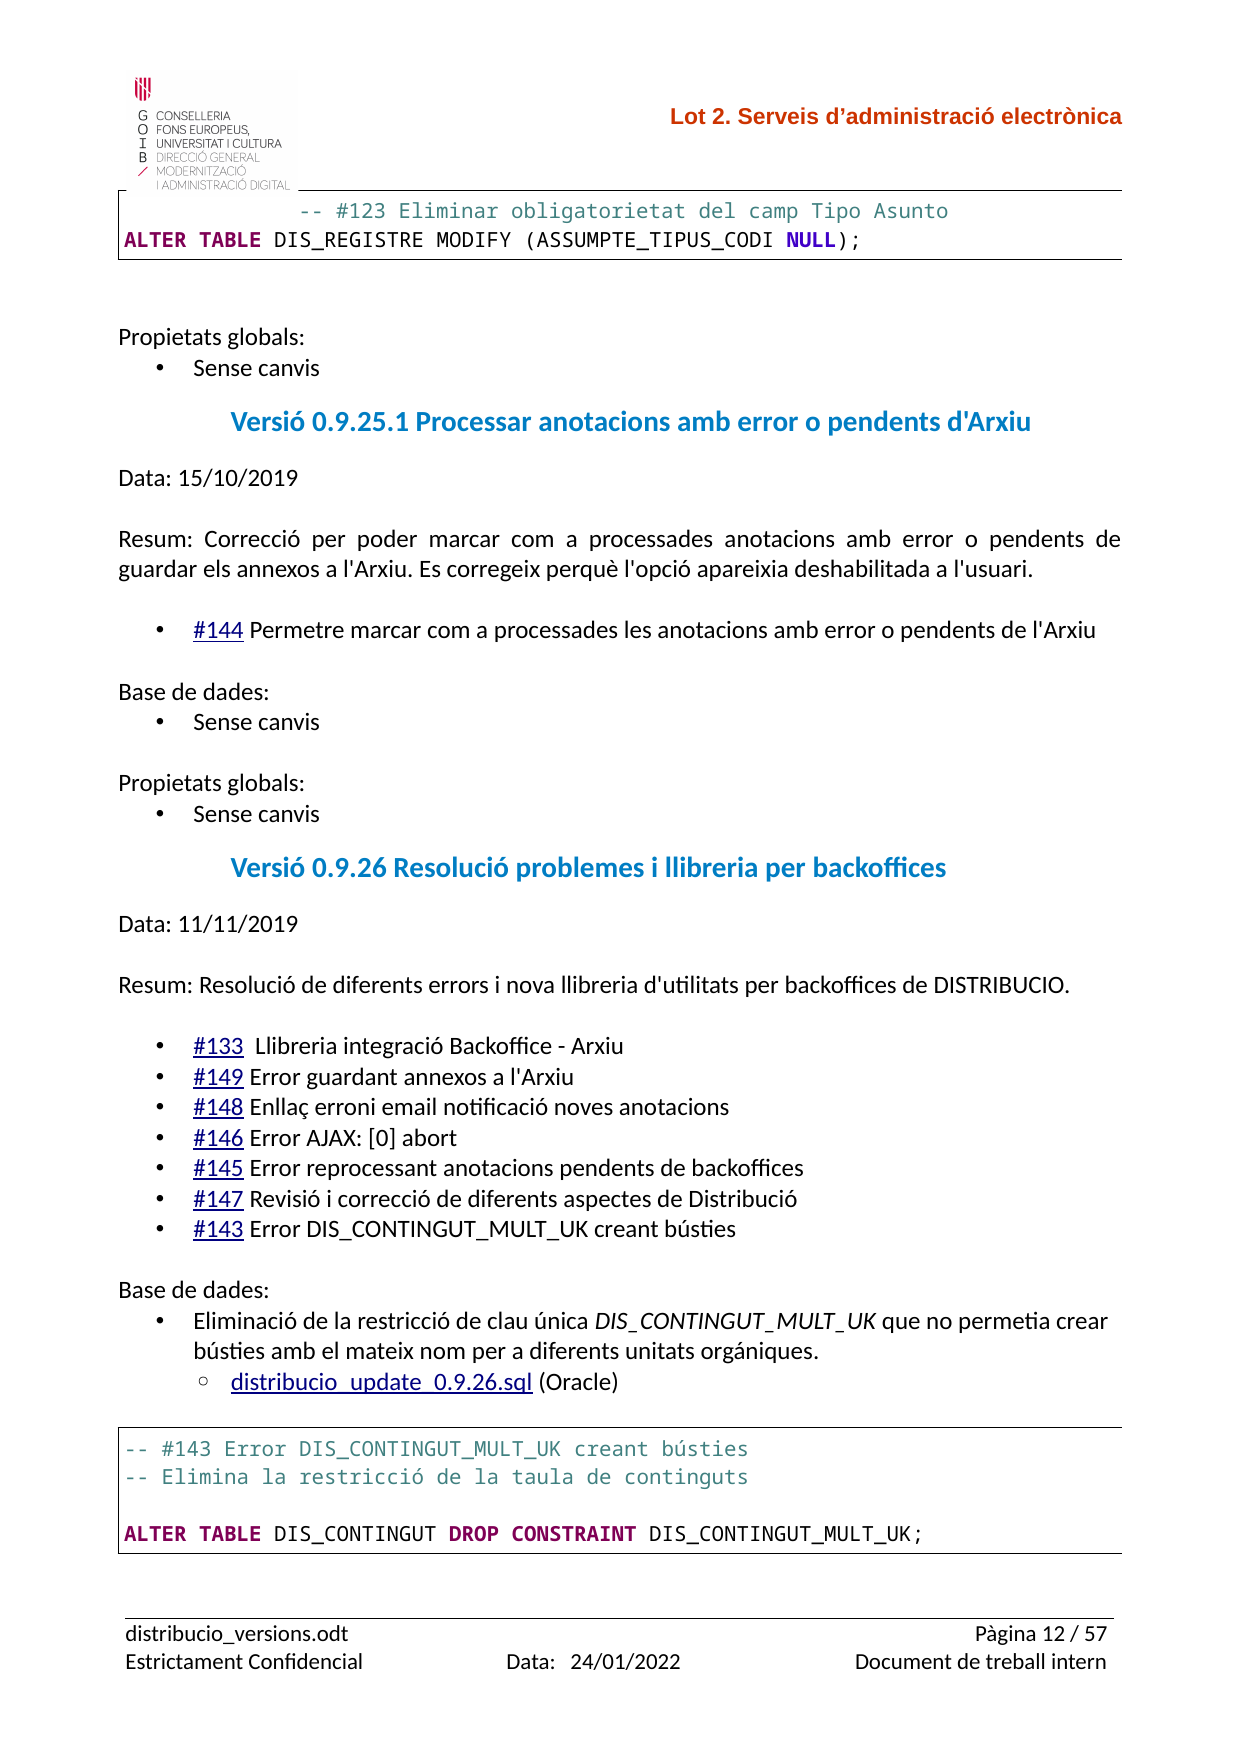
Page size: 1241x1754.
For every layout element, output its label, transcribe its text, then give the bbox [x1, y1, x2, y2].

text Base de dades: [118, 676, 1122, 706]
text Resum: Correcció per poder marcar com a processades anotacions amb error o pendents de guardar els annexos a l'Arxiu. Es corregeix perquè l'opció apareixia deshabilitada a l'usuari. [118, 523, 1122, 584]
subtitle Versió 0.9.25.1 Processar anotacions amb error o pendents d'Arxiu [153, 403, 1122, 438]
list Sense canvis [156, 706, 1122, 737]
text Base de dades: [118, 1274, 1122, 1305]
table_header -- #123 Eliminar obligatorietat del camp Tipo Asunto ALTER TABLE DIS_REGISTRE MODIFY (ASSUMPTE_TIPUS_CODI NULL); [119, 191, 1122, 259]
text Resum: Resolució de diferents errors i nova llibreria d'utilitats per backoffices de DISTRIBUCIO. [118, 969, 1122, 1000]
picture [126, 70, 299, 197]
list #143 Error DIS_CONTINGUT_MULT_UK creant bústies [156, 1213, 1122, 1244]
list #148 Enllaç erroni email notificació noves anotacions [156, 1091, 1122, 1122]
list #149 Error guardant annexos a l'Arxiu [156, 1061, 1122, 1091]
table_header -- #143 Error DIS_CONTINGUT_MULT_UK creant bústies -- Elimina la restricció de la taula de continguts ALTER TABLE DIS_CONTINGUT DROP CONSTRAINT DIS_CONTINGUT_MULT_UK; [119, 1428, 1122, 1553]
list #146 Error AJAX: [0] abort [156, 1122, 1122, 1152]
text Propietats globals: [118, 767, 1122, 798]
list #147 Revisió i correcció de diferents aspectes de Distribució [156, 1183, 1122, 1213]
list #145 Error reprocessant anotacions pendents de backoffices [156, 1152, 1122, 1183]
list #144 Permetre marcar com a processades les anotacions amb error o pendents de l'Arxiu [156, 615, 1122, 645]
text Data: 11/11/2019 [118, 908, 1122, 939]
text Data: 15/10/2019 [118, 462, 1122, 493]
list Eliminació de la restricció de clau única DIS_CONTINGUT_MULT_UK que no permetia crear bústies amb el mateix nom per a diferents unitats orgániques. [156, 1305, 1122, 1366]
list Sense canvis [156, 352, 1122, 382]
list distribucio_update_0.9.26.sql (Oracle) [193, 1366, 1122, 1397]
text Propietats globals: [118, 321, 1122, 352]
subtitle Versió 0.9.26 Resolució problemes i llibreria per backoffices [153, 849, 1122, 884]
list #133 Llibreria integració Backoffice - Arxiu [156, 1030, 1122, 1061]
list Sense canvis [156, 798, 1122, 828]
